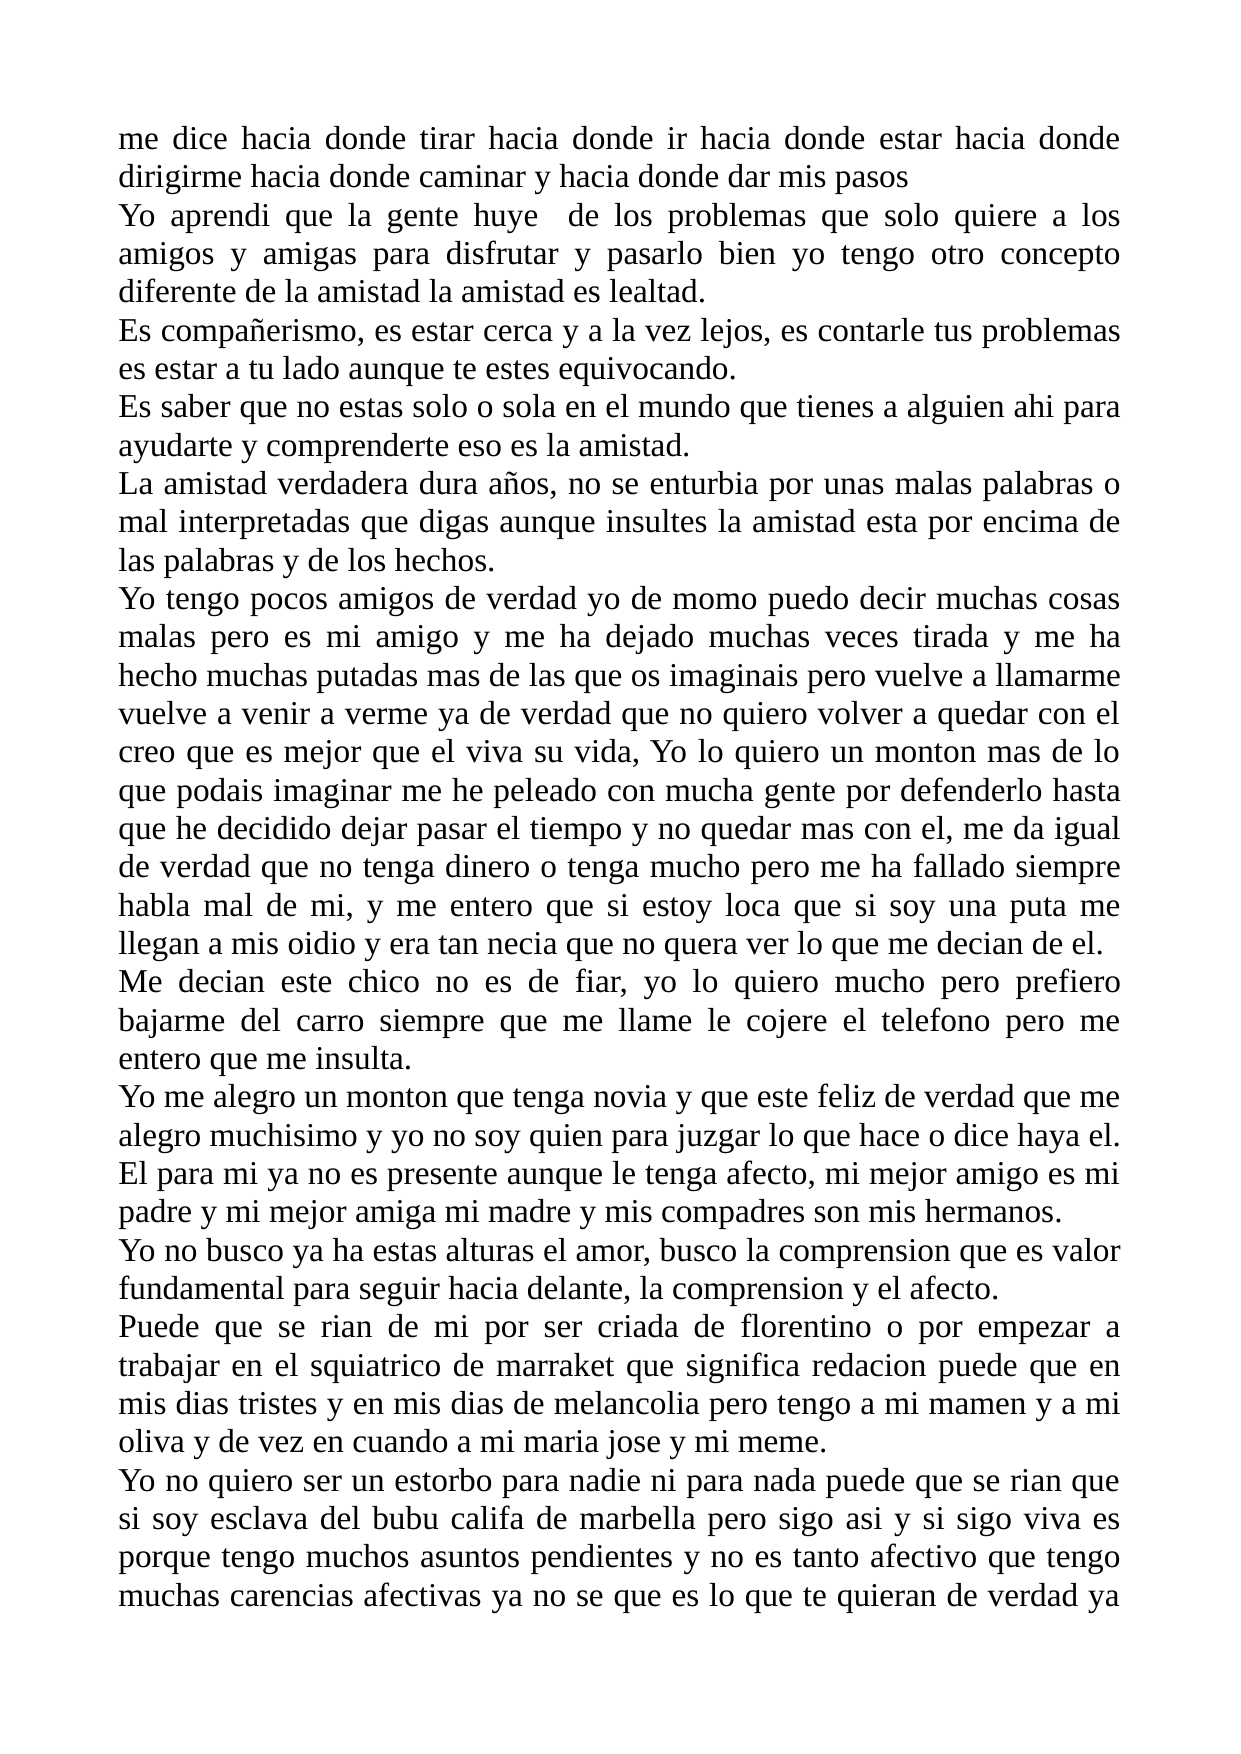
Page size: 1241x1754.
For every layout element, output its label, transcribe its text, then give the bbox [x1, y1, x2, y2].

text me dice hacia donde tirar hacia donde ir hacia donde estar hacia donde dirigirme hacia donde caminar y hacia donde dar mis pasos [118, 118, 1122, 195]
text Yo me alegro un monton que tenga novia y que este feliz de verdad que me alegro muchisimo y yo no soy quien para juzgar lo que hace o dice haya el. [118, 1076, 1122, 1153]
text Me decian este chico no es de fiar, yo lo quiero mucho pero prefiero bajarme del carro siempre que me llame le cojere el telefono pero me entero que me insulta. [118, 961, 1122, 1076]
text Yo tengo pocos amigos de verdad yo de momo puedo decir muchas cosas malas pero es mi amigo y me ha dejado muchas veces tirada y me ha hecho muchas putadas mas de las que os imaginais pero vuelve a llamarme vuelve a venir a verme ya de verdad que no quiero volver a quedar con el creo que es mejor que el viva su vida, Yo lo quiero un monton mas de lo que podais imaginar me he peleado con mucha gente por defenderlo hasta que he decidido dejar pasar el tiempo y no quedar mas con el, me da igual de verdad que no tenga dinero o tenga mucho pero me ha fallado siempre habla mal de mi, y me entero que si estoy loca que si soy una puta me llegan a mis oidio y era tan necia que no quera ver lo que me decian de el. [118, 578, 1122, 961]
text Puede que se rian de mi por ser criada de florentino o por empezar a trabajar en el squiatrico de marraket que significa redacion puede que en mis dias tristes y en mis dias de melancolia pero tengo a mi mamen y a mi oliva y de vez en cuando a mi maria jose y mi meme. [118, 1306, 1122, 1460]
text Es compañerismo, es estar cerca y a la vez lejos, es contarle tus problemas es estar a tu lado aunque te estes equivocando. [118, 310, 1122, 386]
text La amistad verdadera dura años, no se enturbia por unas malas palabras o mal interpretadas que digas aunque insultes la amistad esta por encima de las palabras y de los hechos. [118, 463, 1122, 578]
text Es saber que no estas solo o sola en el mundo que tienes a alguien ahi para ayudarte y comprenderte eso es la amistad. [118, 386, 1122, 463]
text El para mi ya no es presente aunque le tenga afecto, mi mejor amigo es mi padre y mi mejor amiga mi madre y mis compadres son mis hermanos. [118, 1153, 1122, 1230]
text Yo no quiero ser un estorbo para nadie ni para nada puede que se rian que si soy esclava del bubu califa de marbella pero sigo asi y si sigo viva es porque tengo muchos asuntos pendientes y no es tanto afectivo que tengo muchas carencias afectivas ya no se que es lo que te quieran de verdad ya [118, 1460, 1122, 1613]
text Yo aprendi que la gente huye de los problemas que solo quiere a los amigos y amigas para disfrutar y pasarlo bien yo tengo otro concepto diferente de la amistad la amistad es lealtad. [118, 195, 1122, 310]
text Yo no busco ya ha estas alturas el amor, busco la comprension que es valor fundamental para seguir hacia delante, la comprension y el afecto. [118, 1230, 1122, 1306]
